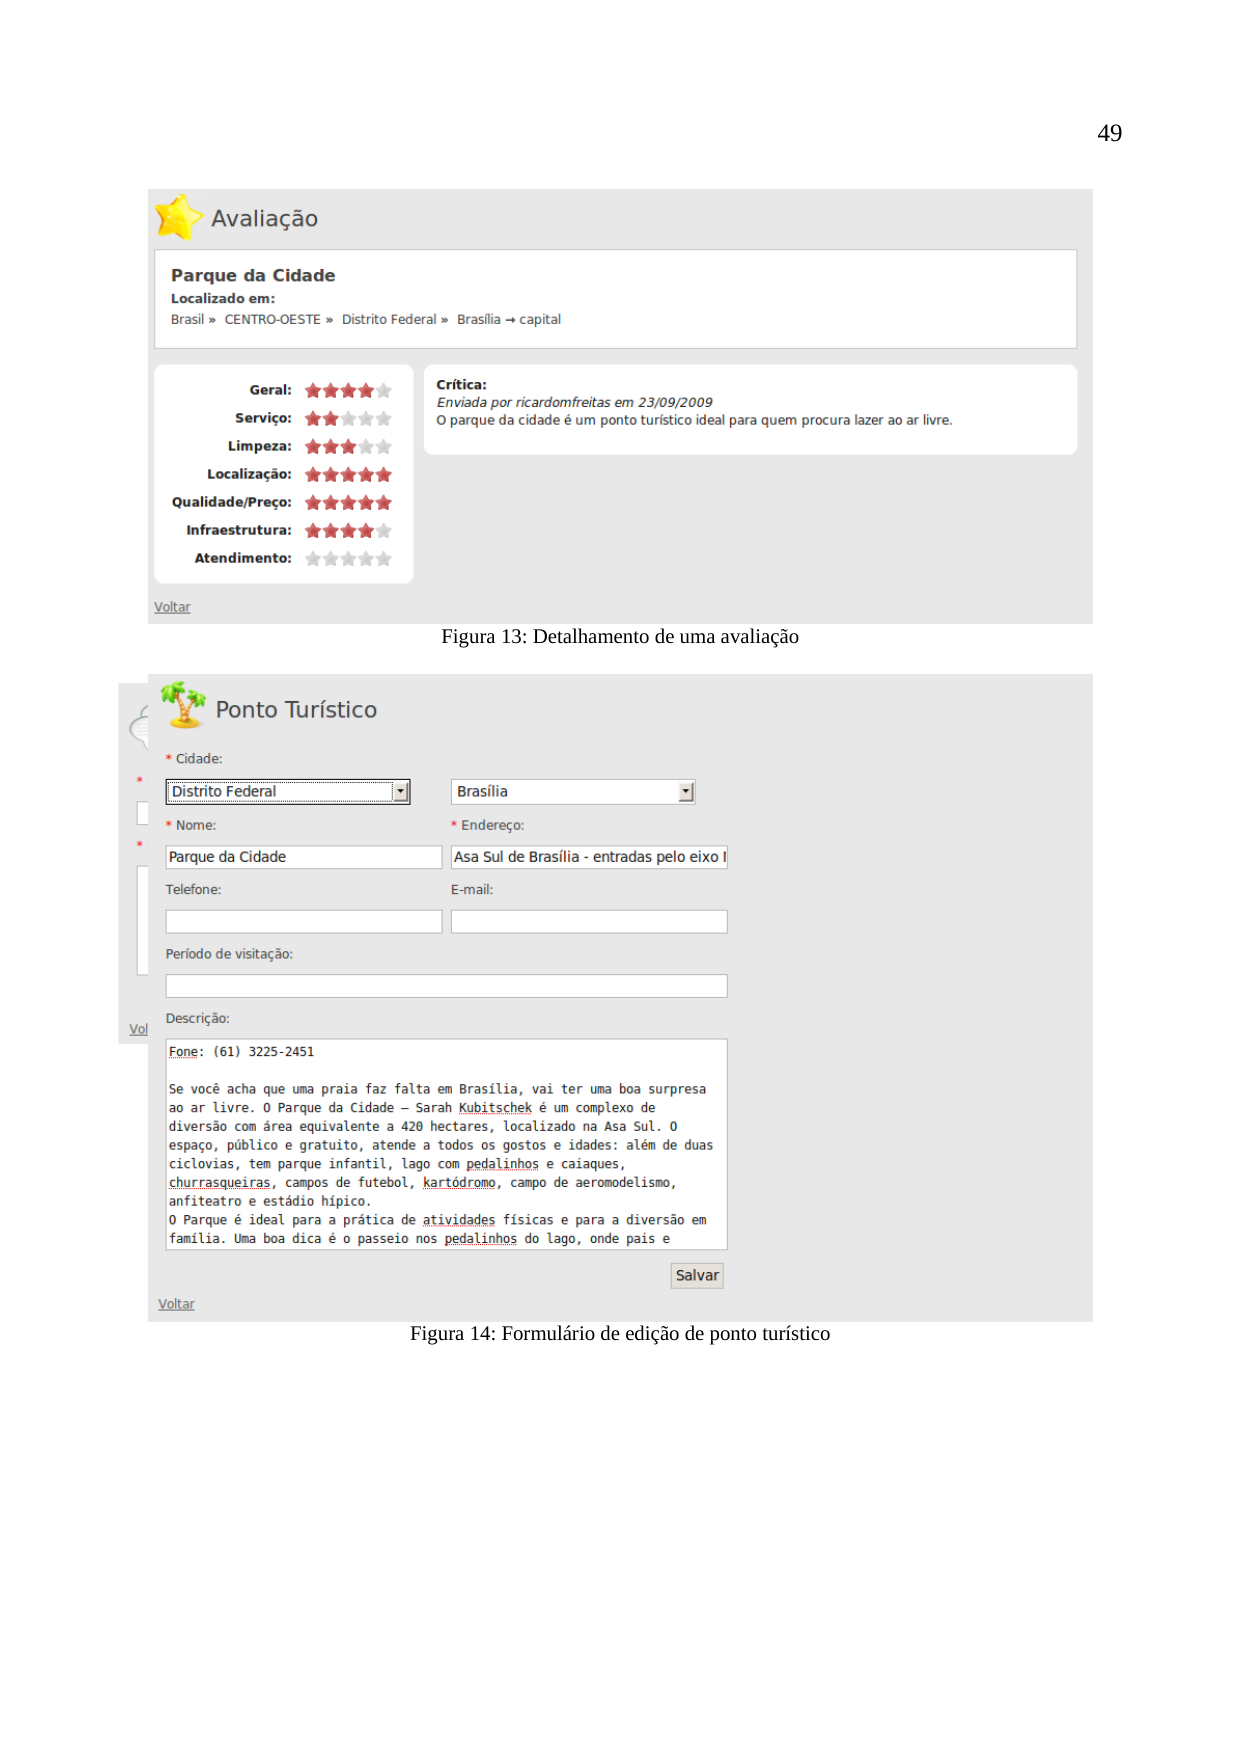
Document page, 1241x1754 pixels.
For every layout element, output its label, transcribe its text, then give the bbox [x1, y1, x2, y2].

text Figura 13: Detalhamento de uma avaliação [148, 624, 1093, 648]
picture [118, 674, 1093, 1322]
text Figura 14: Formulário de edição de ponto turístico [148, 1322, 1093, 1345]
picture [147, 189, 1093, 624]
